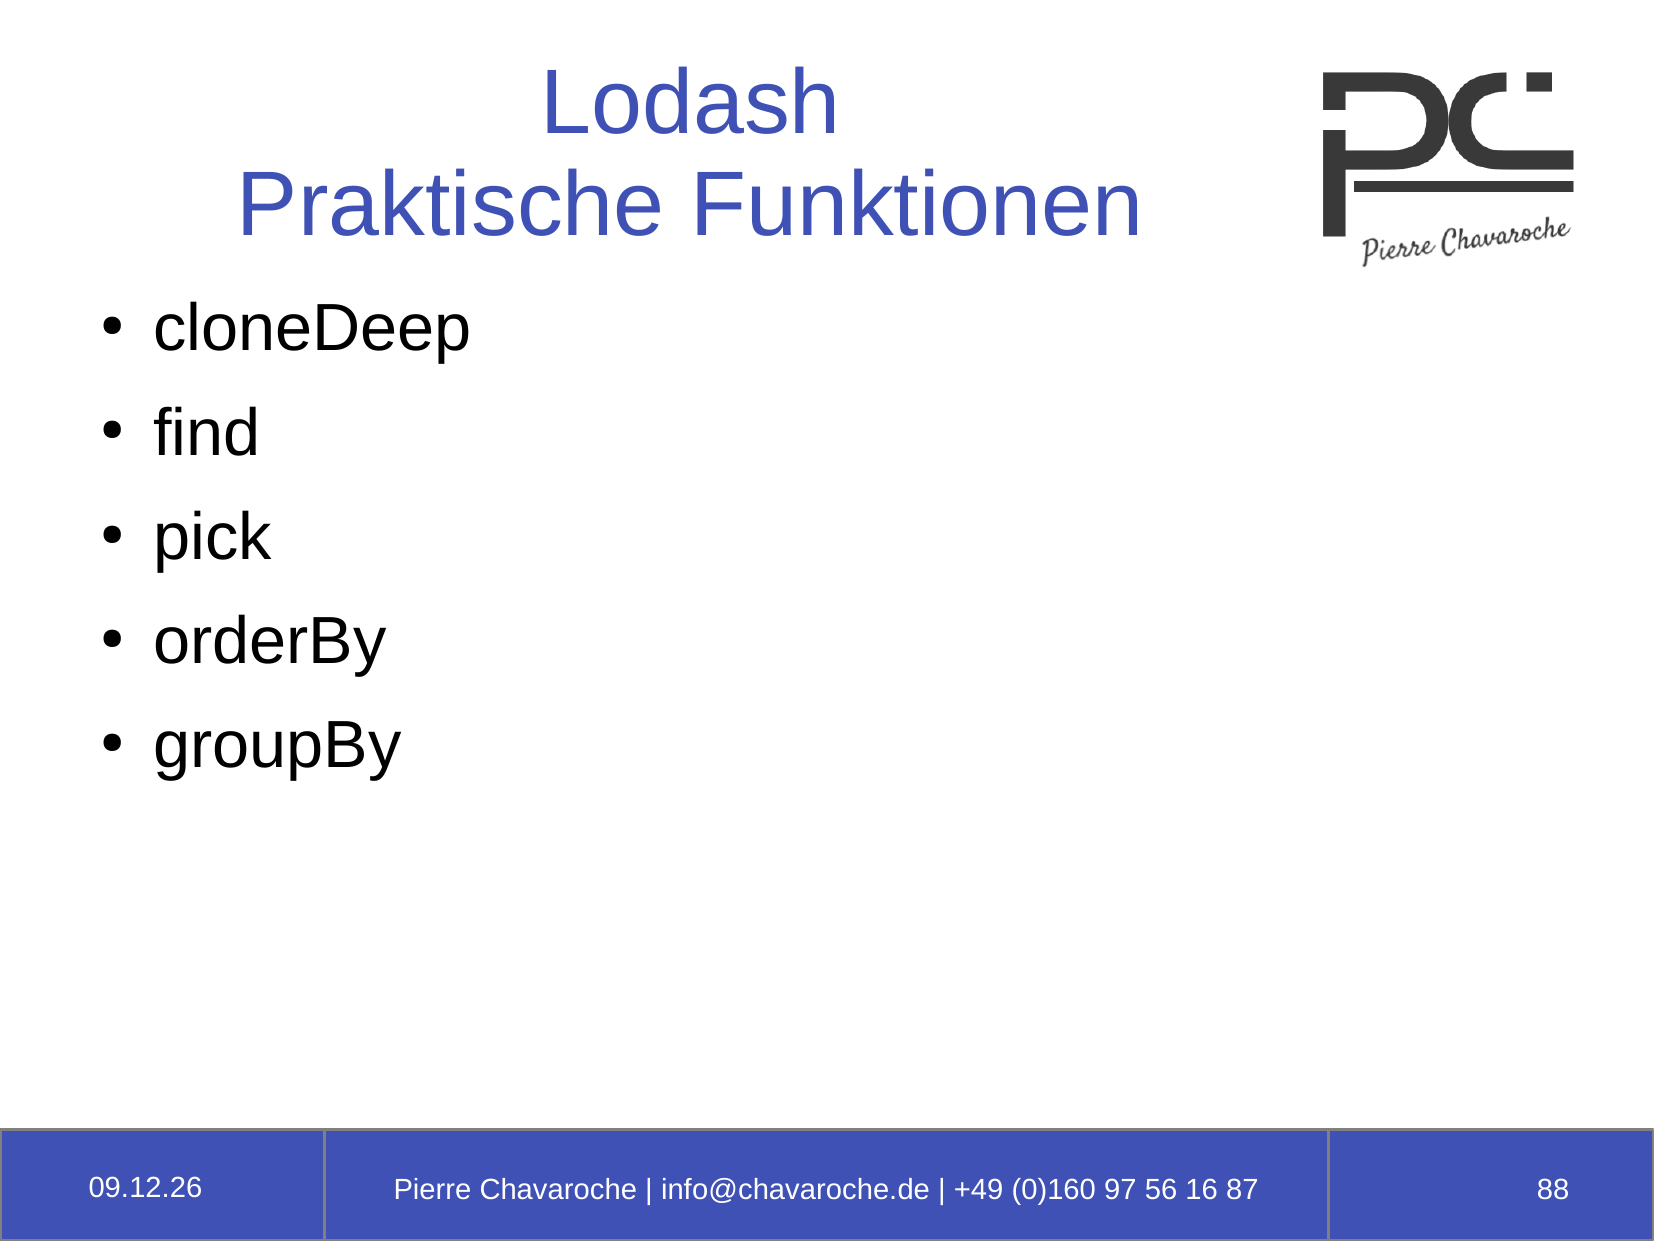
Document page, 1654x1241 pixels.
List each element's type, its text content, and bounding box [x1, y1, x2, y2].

list cloneDeep find pick orderBy groupBy [82, 290, 1571, 1109]
title Lodash Praktische Funktionen [82, 49, 1300, 257]
picture [1307, 29, 1589, 311]
